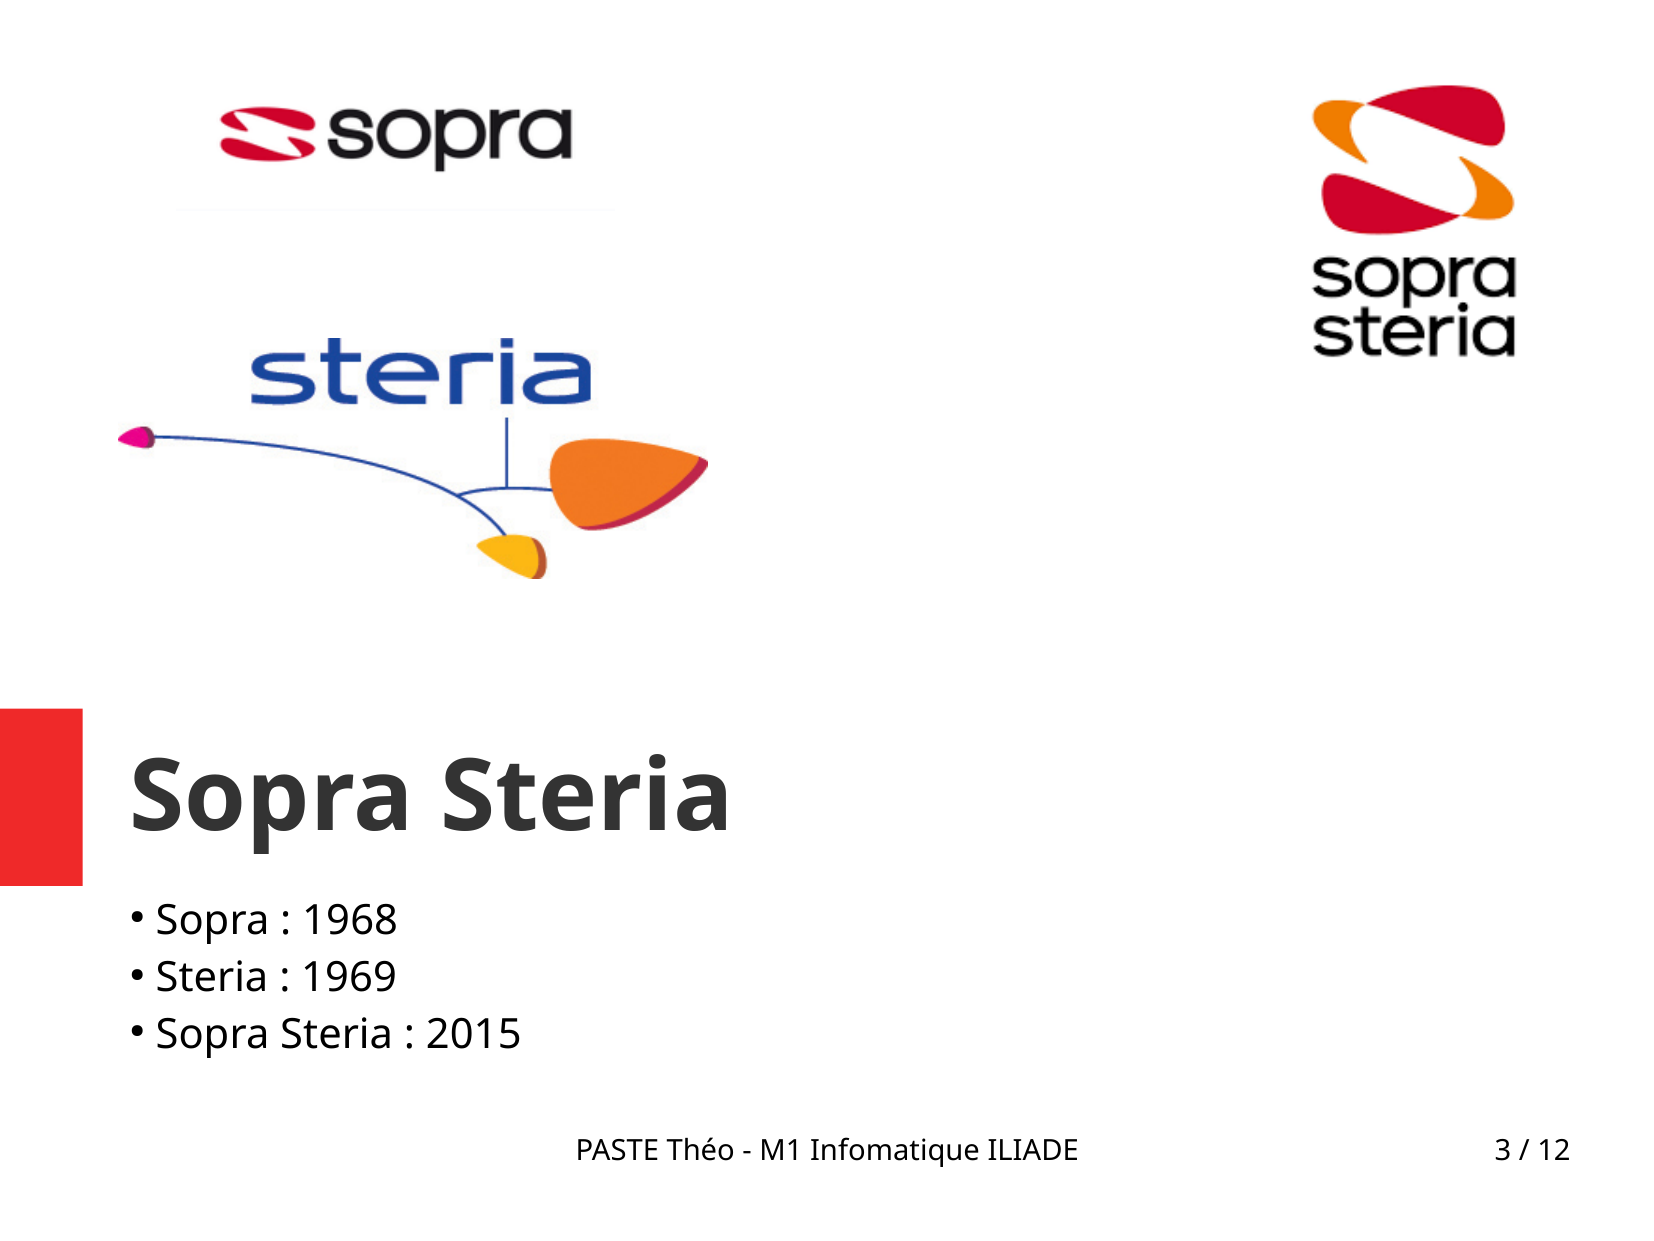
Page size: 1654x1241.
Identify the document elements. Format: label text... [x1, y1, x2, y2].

text_box Sopra : 1968 Steria : 1969 Sopra Steria : 2015 [129, 890, 1536, 1062]
title Sopra Steria [129, 673, 1536, 890]
picture [118, 338, 708, 579]
picture [1204, 11, 1625, 432]
picture [176, 58, 615, 211]
